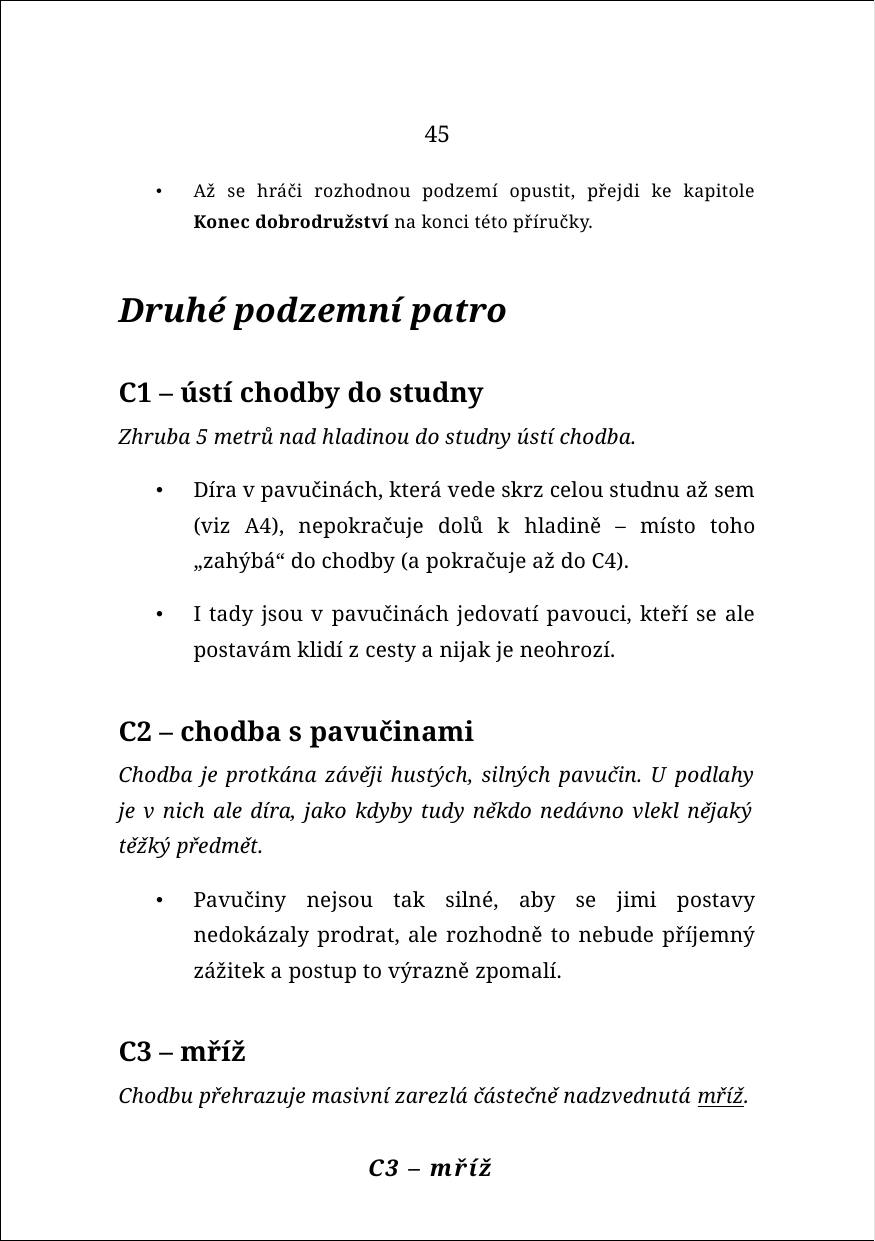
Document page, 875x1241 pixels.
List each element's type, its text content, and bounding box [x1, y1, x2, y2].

text Chodba je protkána závěji hustých, silných pavučin. U⁠ podlahy je v⁠ nich ale díra, jako kdyby tudy někdo nedávno vlekl nějaký těžký předmět. [118, 761, 756, 860]
list I⁠ tady jsou v⁠ pavučinách jedovatí pavouci, kteří se ale postavám klidí z⁠ cesty a⁠ nijak je neohrozí. [156, 599, 756, 663]
subtitle Druhé podzemní patro [118, 287, 756, 332]
list Až se hráči rozhodnou podzemí opustit, přejdi ke kapitole Konec dobrodružství na konci této příručky. [156, 179, 756, 233]
text Zhruba 5 metrů nad hladinou do studny ústí chodba. [118, 422, 756, 451]
subtitle C2 – chodba s⁠ pavučinami [118, 712, 756, 749]
subtitle C3 – mříž [118, 1033, 756, 1070]
text Chodbu přehrazuje masivní zarezlá částečně nadzvednutá mříž. [118, 1081, 756, 1110]
list Pavučiny nejsou tak silné, aby se jimi postavy nedokázaly prodrat, ale rozhodně to nebude příjemný zážitek a⁠ postup to výrazně zpomalí. [156, 885, 756, 984]
list Díra v⁠ pavučinách, která vede skrz celou studnu až sem (viz A4), nepokračuje dolů k⁠ hladině – místo toho „zahýbá“ do chodby (a⁠ pokračuje až do C4). [156, 475, 756, 575]
subtitle C1 – ústí chodby do studny [118, 373, 756, 410]
